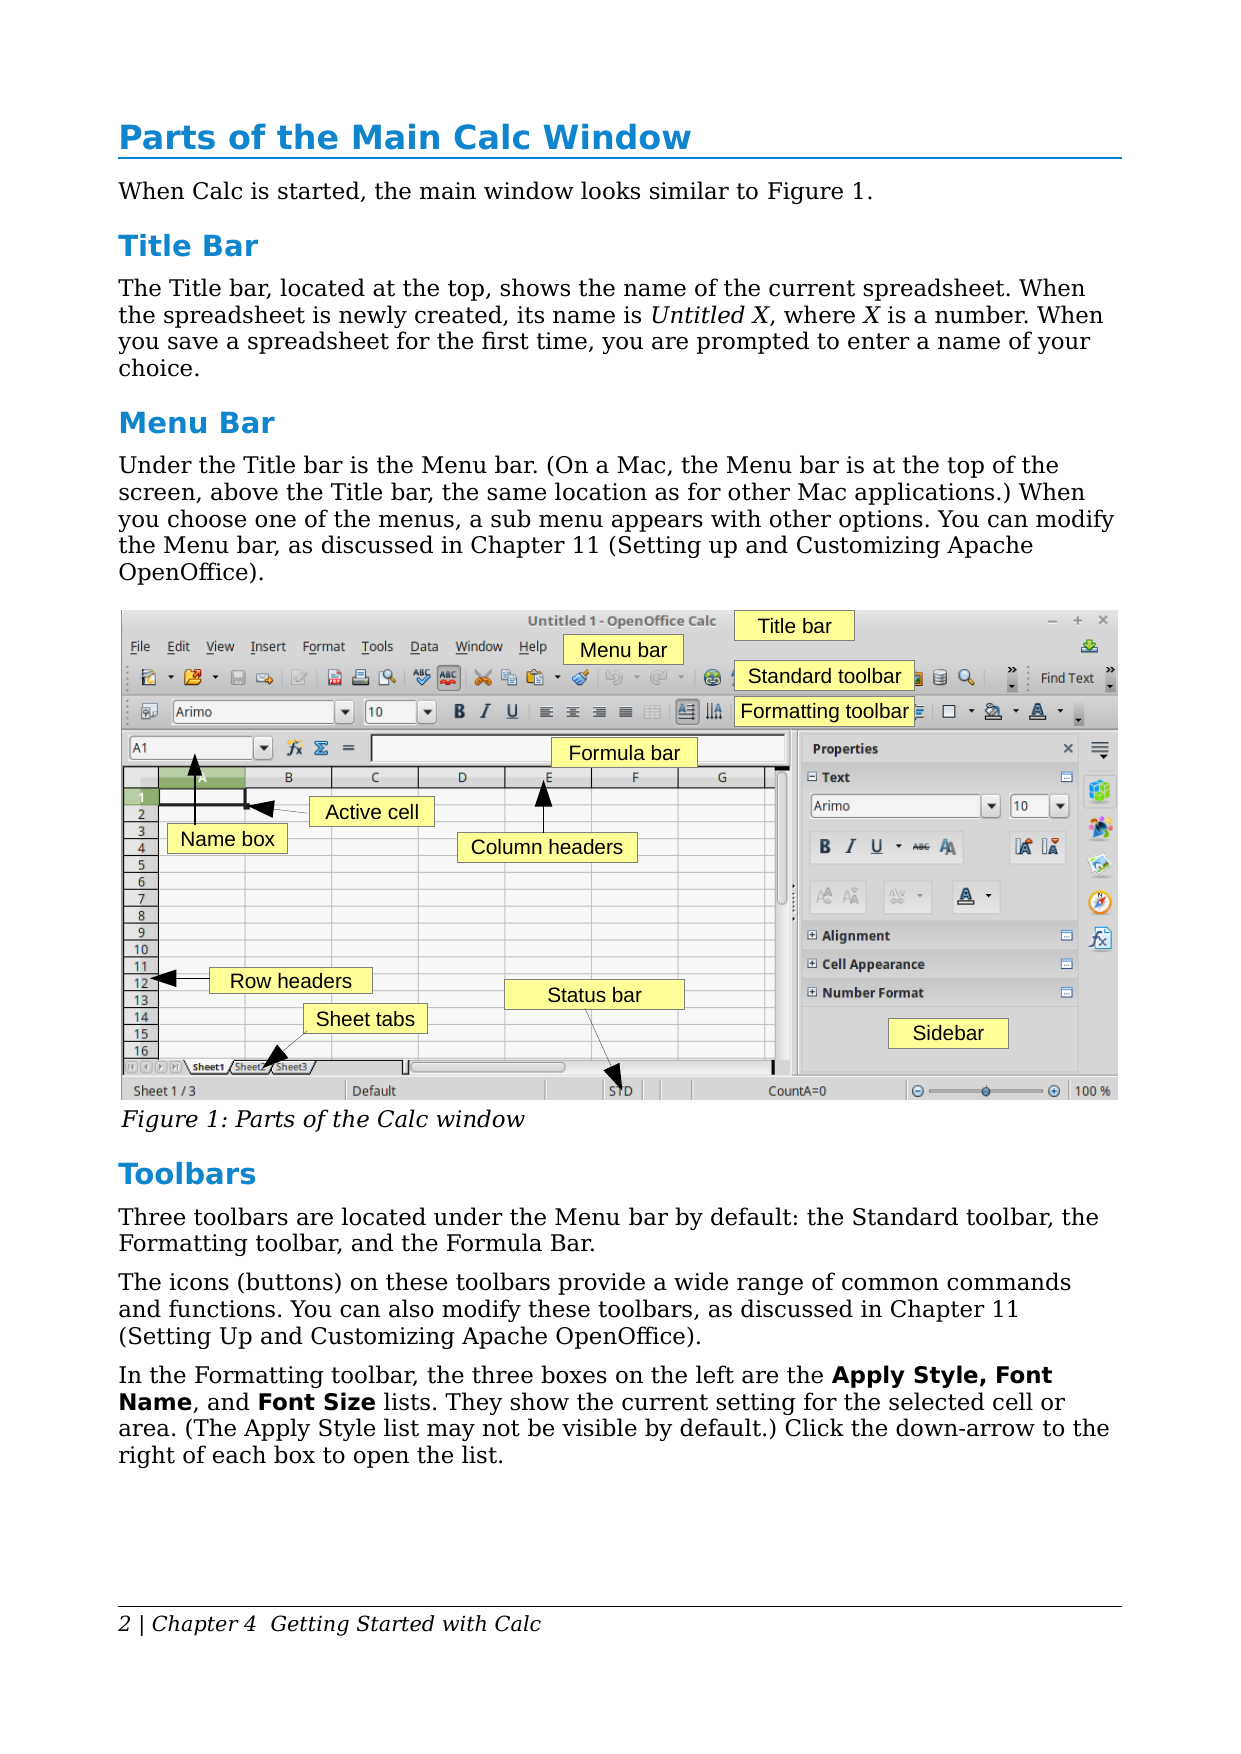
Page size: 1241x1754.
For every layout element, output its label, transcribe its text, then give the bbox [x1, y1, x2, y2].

text The icons (buttons) on these toolbars provide a wide range of common commands and functions. You can also modify these toolbars, as discussed in Chapter 11 (Setting Up and Customizing Apache OpenOffice). [118, 1269, 1122, 1349]
subtitle Menu Bar [118, 406, 1122, 440]
subtitle Title Bar [118, 229, 1122, 263]
text The Title bar, located at the top, shows the name of the current spreadsheet. When the spreadsheet is newly created, its name is Untitled X, where X is a number. When you save a spreadsheet for the first time, you are prompted to enter a name of your choice. [118, 275, 1122, 382]
text Under the Title bar is the Menu bar. (On a Mac, the Menu bar is at the top of the screen, above the Title bar, the same location as for other Mac applications.) When you choose one of the menus, a sub menu appears with other options. You can modify the Menu bar, as discussed in Chapter 11 (Setting up and Customizing Apache OpenOffice). [118, 452, 1122, 586]
picture [121, 610, 1118, 1100]
text When Calc is started, the main window looks similar to Figure 1. [118, 178, 1122, 204]
subtitle Parts of the Main Calc Window [118, 118, 1122, 157]
text Figure 1: Parts of the Calc window [121, 1106, 1119, 1133]
text Three toolbars are located under the Menu bar by default: the Standard toolbar, the Formatting toolbar, and the Formula Bar. [118, 1204, 1122, 1257]
subtitle Toolbars [118, 1157, 1122, 1191]
text In the Formatting toolbar, the three boxes on the left are the Apply Style, Font Name, and Font Size lists. They show the current setting for the selected cell or area. (The Apply Style list may not be visible by default.) Click the down-arrow to the right of each box to open the list. [118, 1362, 1122, 1469]
